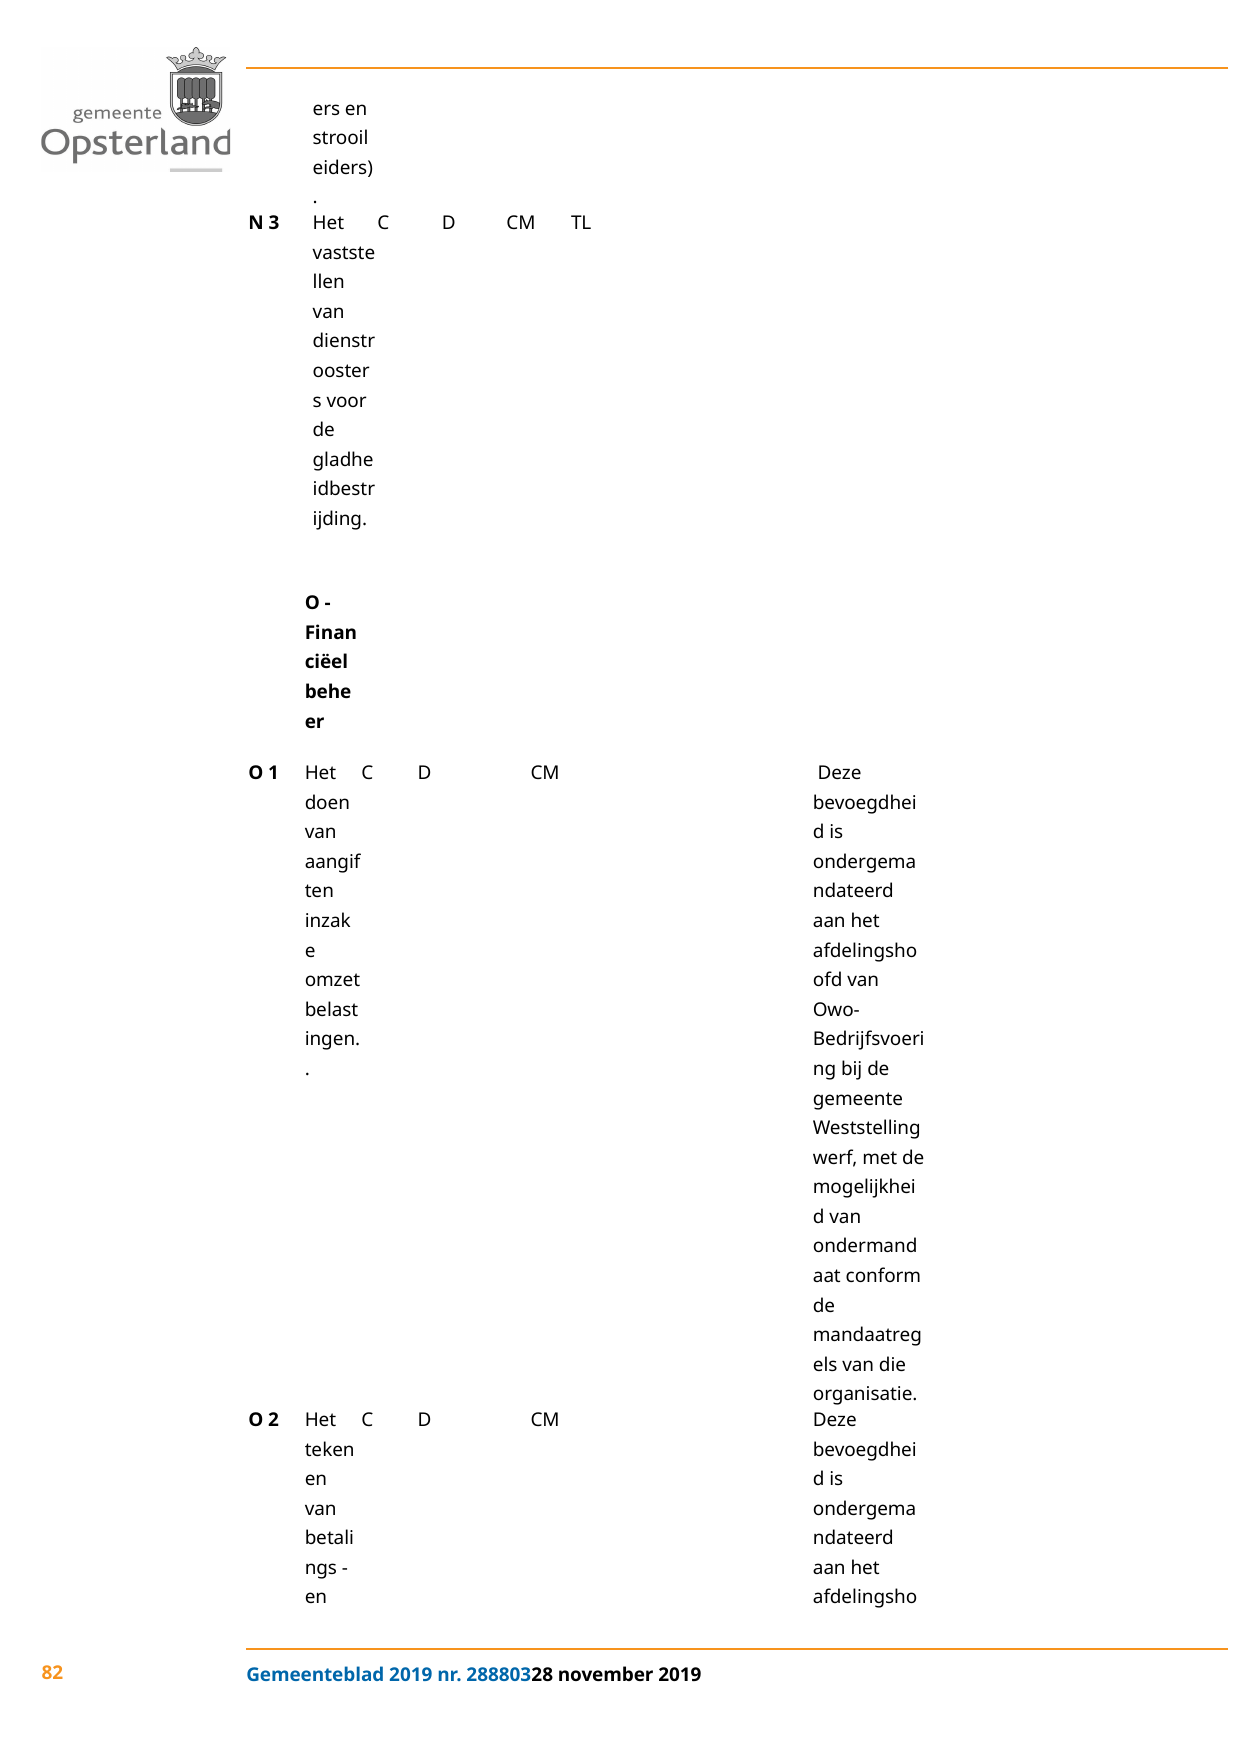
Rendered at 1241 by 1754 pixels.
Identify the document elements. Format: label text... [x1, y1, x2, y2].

table_cell [635, 95, 700, 209]
table_cell [305, 734, 361, 759]
table_cell [248, 734, 304, 759]
table_cell O 2 [248, 1406, 304, 1609]
table_cell ers en strooileiders). [313, 95, 377, 209]
table_cell [377, 95, 442, 209]
table_cell [700, 95, 829, 209]
table_header [361, 564, 417, 589]
table_cell [700, 734, 813, 759]
table_cell [700, 209, 829, 531]
table_header [587, 564, 700, 589]
table_cell [571, 95, 635, 209]
table_cell O 1 [248, 759, 304, 1406]
table_cell [700, 590, 813, 733]
table_header [305, 564, 361, 589]
table_cell Het vaststellen van dienstroosters voor de gladheidbestrijding. [313, 209, 377, 531]
table_header [700, 564, 813, 589]
table_cell [829, 95, 1022, 209]
table_cell [587, 734, 700, 759]
table_cell [442, 95, 506, 209]
table_cell [643, 759, 756, 1406]
table_cell [813, 590, 869, 733]
table_cell C [361, 1406, 417, 1609]
table_cell [418, 734, 474, 759]
table_cell N 3 [248, 209, 312, 531]
table_cell [869, 590, 982, 733]
table_cell [474, 734, 587, 759]
table_cell [829, 209, 1022, 531]
table_cell D [442, 209, 506, 531]
table_cell [361, 734, 417, 759]
table_cell [926, 759, 1038, 1406]
table_cell CM [530, 759, 643, 1406]
table_cell [756, 1406, 813, 1609]
table_cell C [361, 759, 417, 1406]
table_cell CM [530, 1406, 643, 1609]
table_header [982, 564, 1152, 589]
table_cell [248, 95, 312, 209]
table_cell D [418, 759, 530, 1406]
table_header [869, 564, 982, 589]
table_header [248, 564, 304, 589]
table_cell [982, 590, 1152, 733]
table_cell C [377, 209, 442, 531]
table_cell TL [571, 209, 635, 531]
table_cell [869, 734, 982, 759]
table_header [418, 564, 474, 589]
table_cell [756, 759, 813, 1406]
table_cell [506, 95, 571, 209]
table_cell Het doen van aangiften inzake omzetbelastingen.. [305, 759, 361, 1406]
table_cell [361, 590, 417, 733]
table_cell D [418, 1406, 530, 1609]
table_cell [248, 590, 304, 733]
table_cell CM [506, 209, 571, 531]
table_cell Deze bevoegdheid is ondergemandateerd aan het afdelingsho [813, 1406, 926, 1609]
table_cell Het tekenen van betalings -en [305, 1406, 361, 1609]
table_cell [813, 734, 869, 759]
table_cell [474, 590, 587, 733]
table_cell [418, 590, 474, 733]
table_cell [982, 734, 1152, 759]
table_cell [926, 1406, 1038, 1609]
table_cell [587, 590, 700, 733]
picture [41, 47, 231, 172]
table_cell [643, 1406, 756, 1609]
table_cell O - Financiëel beheer [305, 590, 361, 733]
table_cell [635, 209, 700, 531]
table_cell Deze bevoegdheid is ondergemandateerd aan het afdelingshoofd van Owo-Bedrijfsvoering bij de gemeente Weststellingwerf, met de mogelijkheid van ondermandaat conform de mandaatregels van die organisatie. [813, 759, 926, 1406]
table_header [474, 564, 587, 589]
table_header [813, 564, 869, 589]
